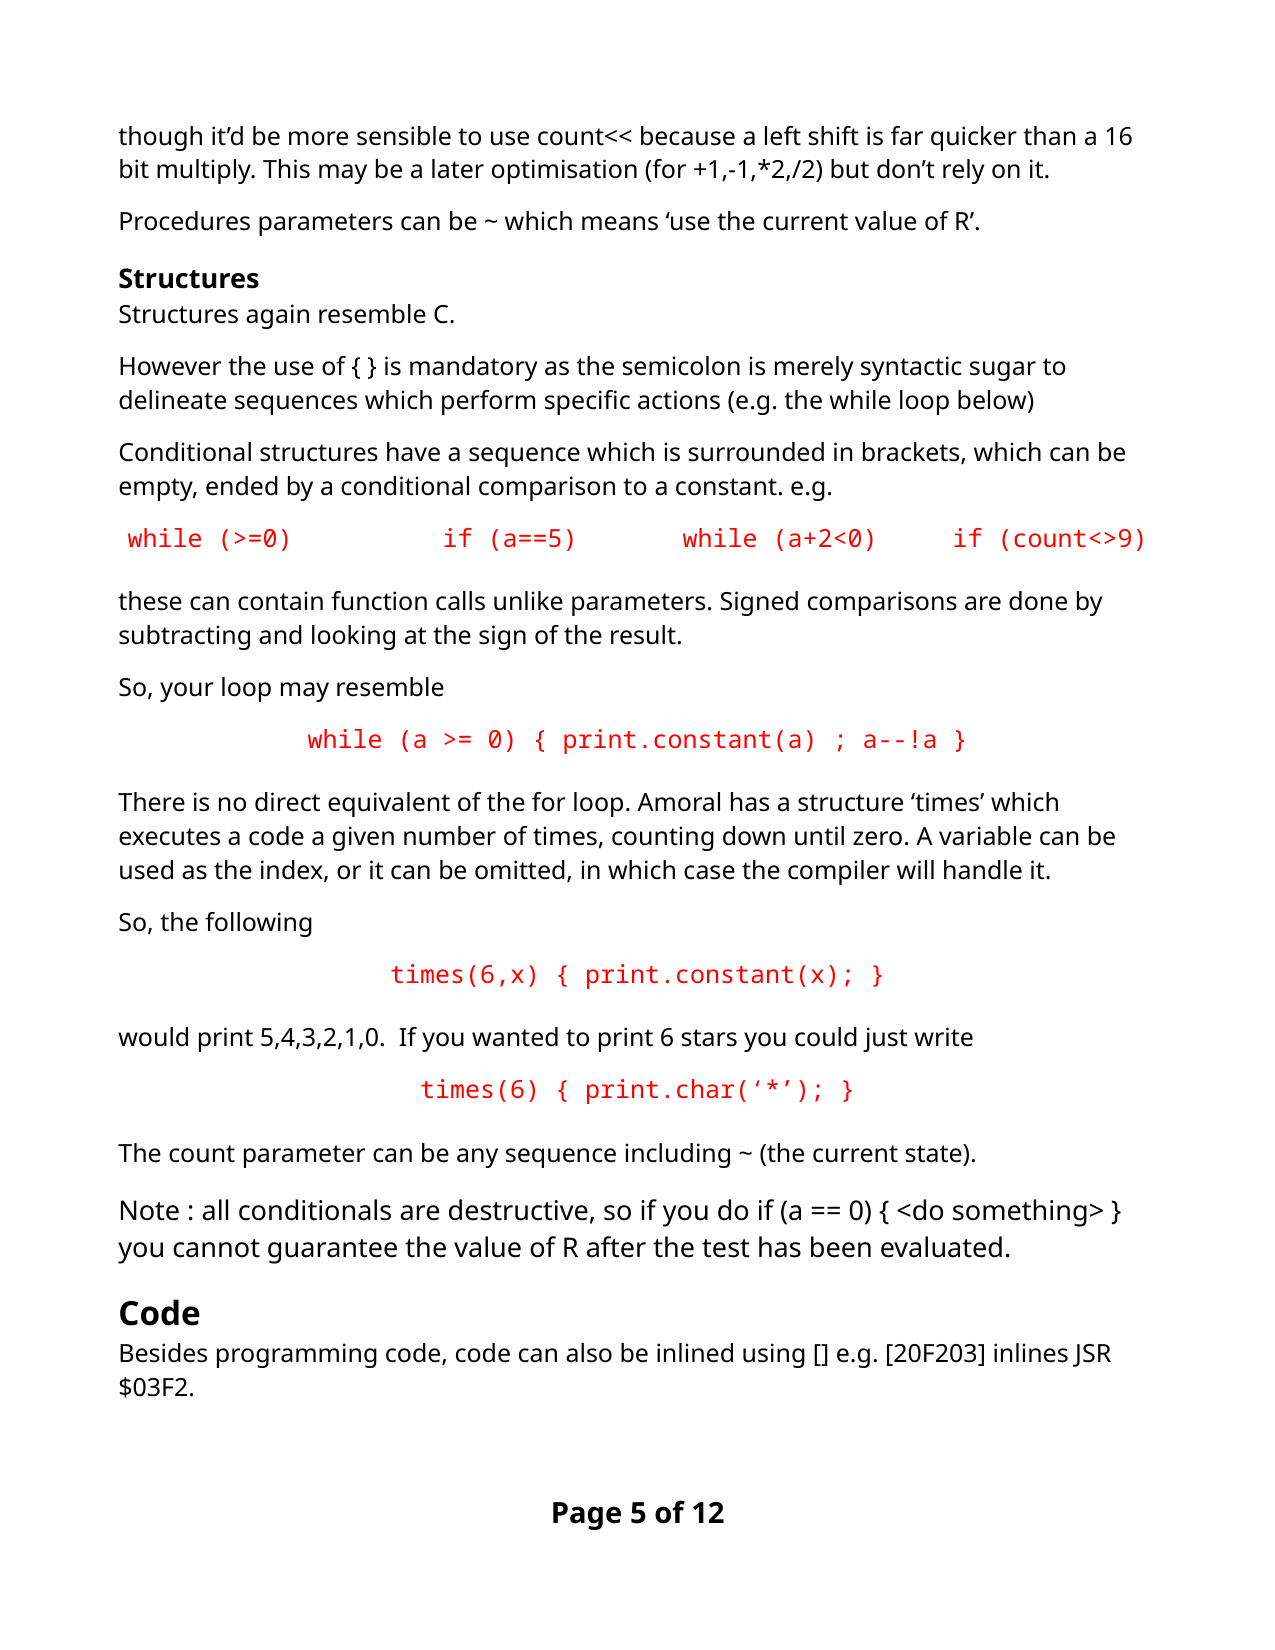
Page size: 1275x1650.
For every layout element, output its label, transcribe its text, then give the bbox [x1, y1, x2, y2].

subtitle Structures [118, 260, 1157, 297]
text times(6,x) { print.constant(x); } [118, 957, 1157, 991]
subtitle Note : all conditionals are destructive, so if you do if (a == 0) { <do something> } you cannot guarantee the value of R after the test has been evaluated. [118, 1191, 1157, 1265]
subtitle Code [118, 1290, 1157, 1336]
text these can contain function calls unlike parameters. Signed comparisons are done by subtracting and looking at the sign of the result. [118, 584, 1157, 652]
text Besides programming code, code can also be inlined using [] e.g. [20F203] inlines JSR $03F2. [118, 1336, 1157, 1404]
text Structures again resemble C. [118, 297, 1157, 331]
text while (>=0) if (a==5) while (a+2<0) if (count<>9) [118, 520, 1157, 554]
text though it’d be more sensible to use count<< because a left shift is far quicker than a 16 bit multiply. This may be a later optimisation (for +1,-1,*2,/2) but don’t rely on it. [118, 118, 1157, 186]
text So, your loop may resemble [118, 669, 1157, 704]
text However the use of { } is mandatory as the semicolon is merely syntactic sugar to delineate sequences which perform specific actions (e.g. the while loop below) [118, 348, 1157, 417]
text There is no direct equivalent of the for loop. Amoral has a structure ‘times’ which executes a code a given number of times, counting down until zero. A variable can be used as the index, or it can be omitted, in which case the compiler will handle it. [118, 785, 1157, 887]
text Conditional structures have a sequence which is surrounded in brackets, which can be empty, ended by a conditional comparison to a constant. e.g. [118, 434, 1157, 502]
text So, the following [118, 905, 1157, 939]
text The count parameter can be any sequence including ~ (the current state). [118, 1135, 1157, 1169]
text times(6) { print.char(‘*’); } [118, 1072, 1157, 1106]
text while (a >= 0) { print.constant(a) ; a--!a } [118, 721, 1157, 755]
text Procedures parameters can be ~ which means ‘use the current value of R’. [118, 204, 1157, 238]
text would print 5,4,3,2,1,0. If you wanted to print 6 stars you could just write [118, 1020, 1157, 1054]
